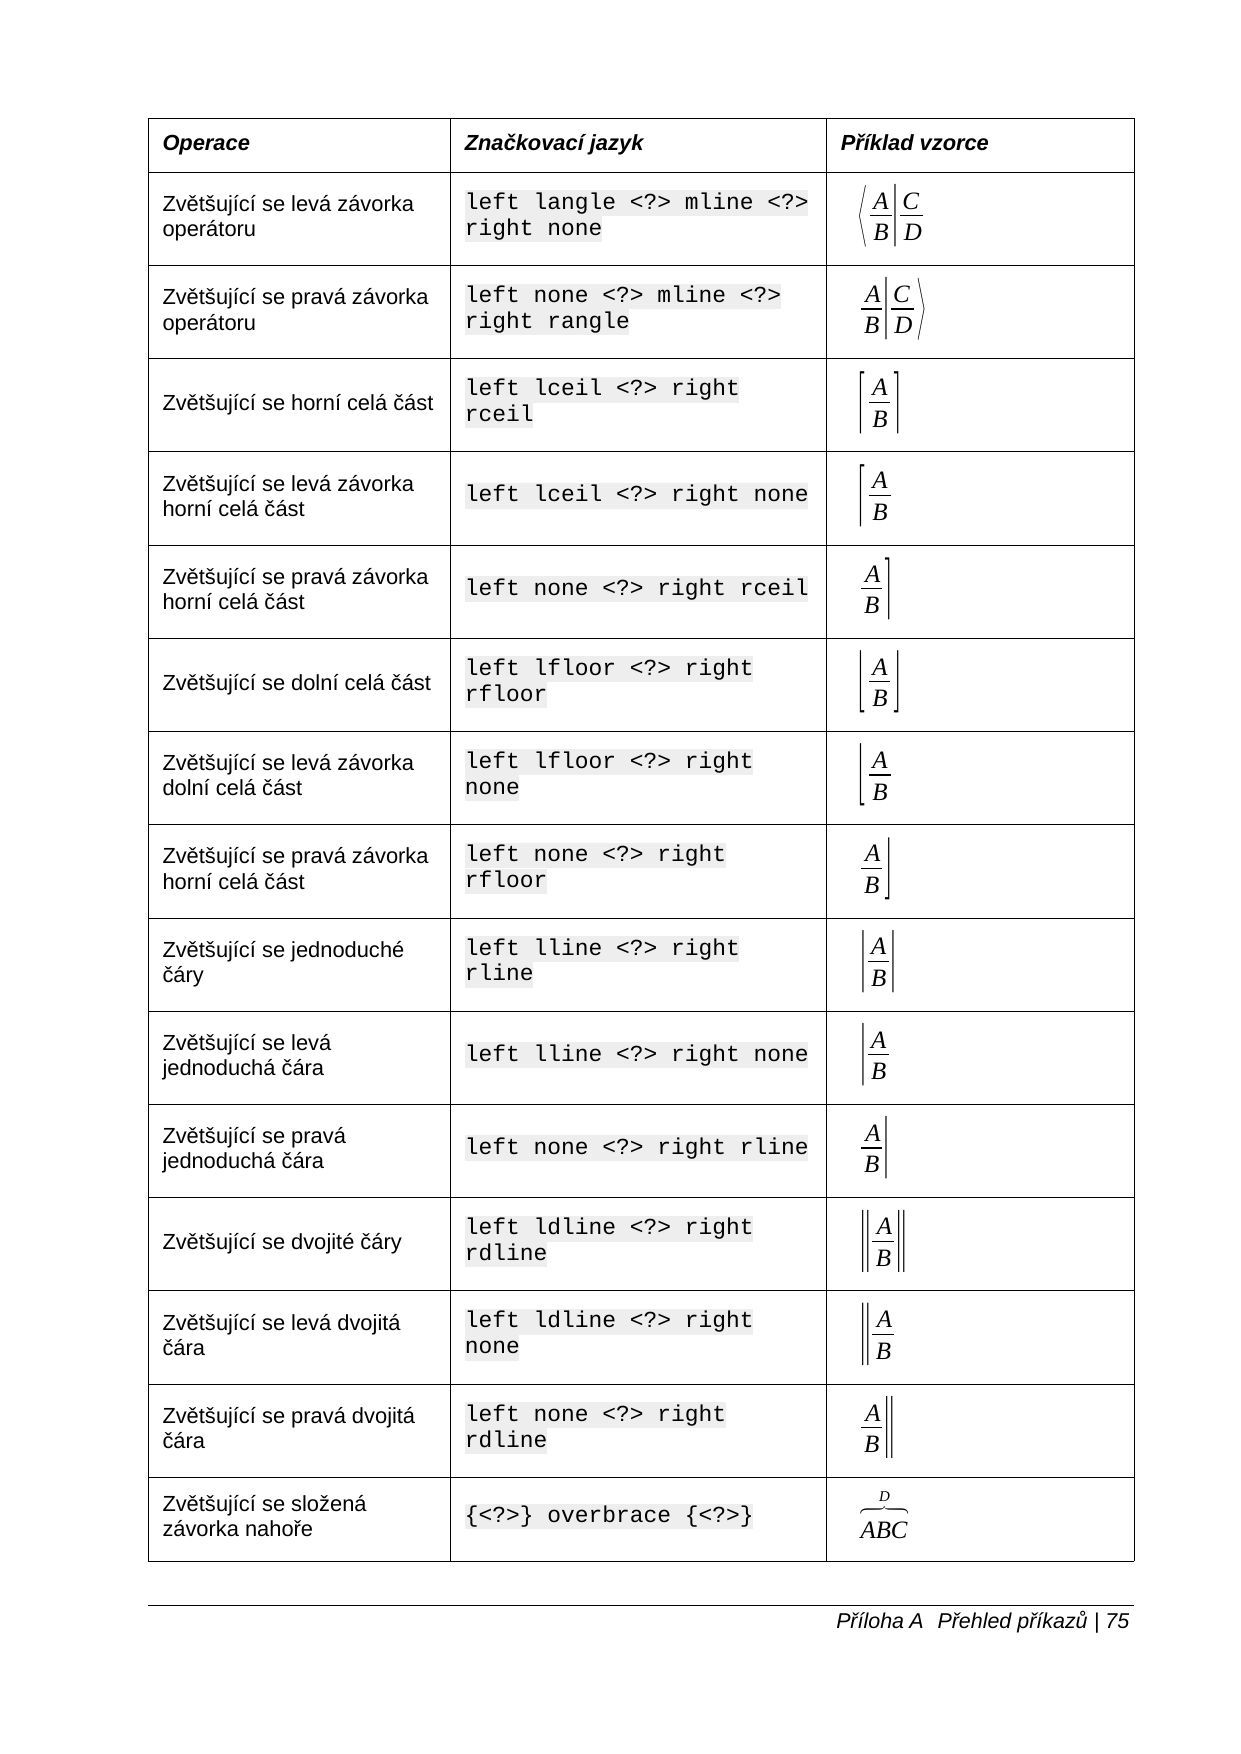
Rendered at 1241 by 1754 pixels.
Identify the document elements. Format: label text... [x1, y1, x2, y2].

table_cell left none <?> mline <?> right rangle [451, 266, 826, 358]
table_cell Zvětšující se pravá závorka operátoru [149, 266, 450, 358]
table_cell Zvětšující se pravá dvojitá čára [149, 1385, 450, 1477]
table_cell [827, 1198, 1134, 1290]
table_cell [827, 1291, 1134, 1384]
table_cell [827, 1385, 1134, 1477]
table_cell [827, 266, 1134, 358]
table_cell [827, 919, 1134, 1011]
table_cell left none <?> right rfloor [451, 825, 826, 917]
table_header Operace [149, 119, 450, 172]
table_header Značkovací jazyk [451, 119, 826, 172]
table_cell Zvětšující se jednoduché čáry [149, 919, 450, 1011]
table_cell Zvětšující se dvojité čáry [149, 1198, 450, 1290]
table_cell Zvětšující se horní celá část [149, 359, 450, 451]
table_cell left langle <?> mline <?> right none [451, 173, 826, 265]
table_cell Zvětšující se pravá závorka horní celá část [149, 546, 450, 638]
table_cell [827, 1478, 1134, 1561]
table_cell [827, 546, 1134, 638]
table_cell left lfloor <?> right rfloor [451, 639, 826, 731]
table_cell [827, 452, 1134, 545]
table_cell {<?>} overbrace {<?>} [451, 1478, 826, 1561]
table_header Příklad vzorce [827, 119, 1134, 172]
table_cell [827, 359, 1134, 451]
table_cell [827, 173, 1134, 265]
table_cell [827, 639, 1134, 731]
table_cell Zvětšující se levá jednoduchá čára [149, 1012, 450, 1104]
table_cell [827, 825, 1134, 917]
table_cell left lceil <?> right rceil [451, 359, 826, 451]
table_cell left none <?> right rline [451, 1105, 826, 1197]
table_cell Zvětšující se složená závorka nahoře [149, 1478, 450, 1561]
table_cell left lfloor <?> right none [451, 732, 826, 824]
table_cell Zvětšující se pravá závorka horní celá část [149, 825, 450, 917]
table_cell [827, 1105, 1134, 1197]
table_cell left none <?> right rceil [451, 546, 826, 638]
table_cell Zvětšující se levá závorka operátoru [149, 173, 450, 265]
table_cell [827, 1012, 1134, 1104]
table_cell Zvětšující se pravá jednoduchá čára [149, 1105, 450, 1197]
table_cell Zvětšující se levá dvojitá čára [149, 1291, 450, 1384]
table_cell left none <?> right rdline [451, 1385, 826, 1477]
table_cell left lceil <?> right none [451, 452, 826, 545]
table_cell left ldline <?> right rdline [451, 1198, 826, 1290]
table_cell left lline <?> right none [451, 1012, 826, 1104]
table_cell Zvětšující se levá závorka horní celá část [149, 452, 450, 545]
table_cell left lline <?> right rline [451, 919, 826, 1011]
table_cell [827, 732, 1134, 824]
table_cell left ldline <?> right none [451, 1291, 826, 1384]
table_cell Zvětšující se levá závorka dolní celá část [149, 732, 450, 824]
table_cell Zvětšující se dolní celá část [149, 639, 450, 731]
